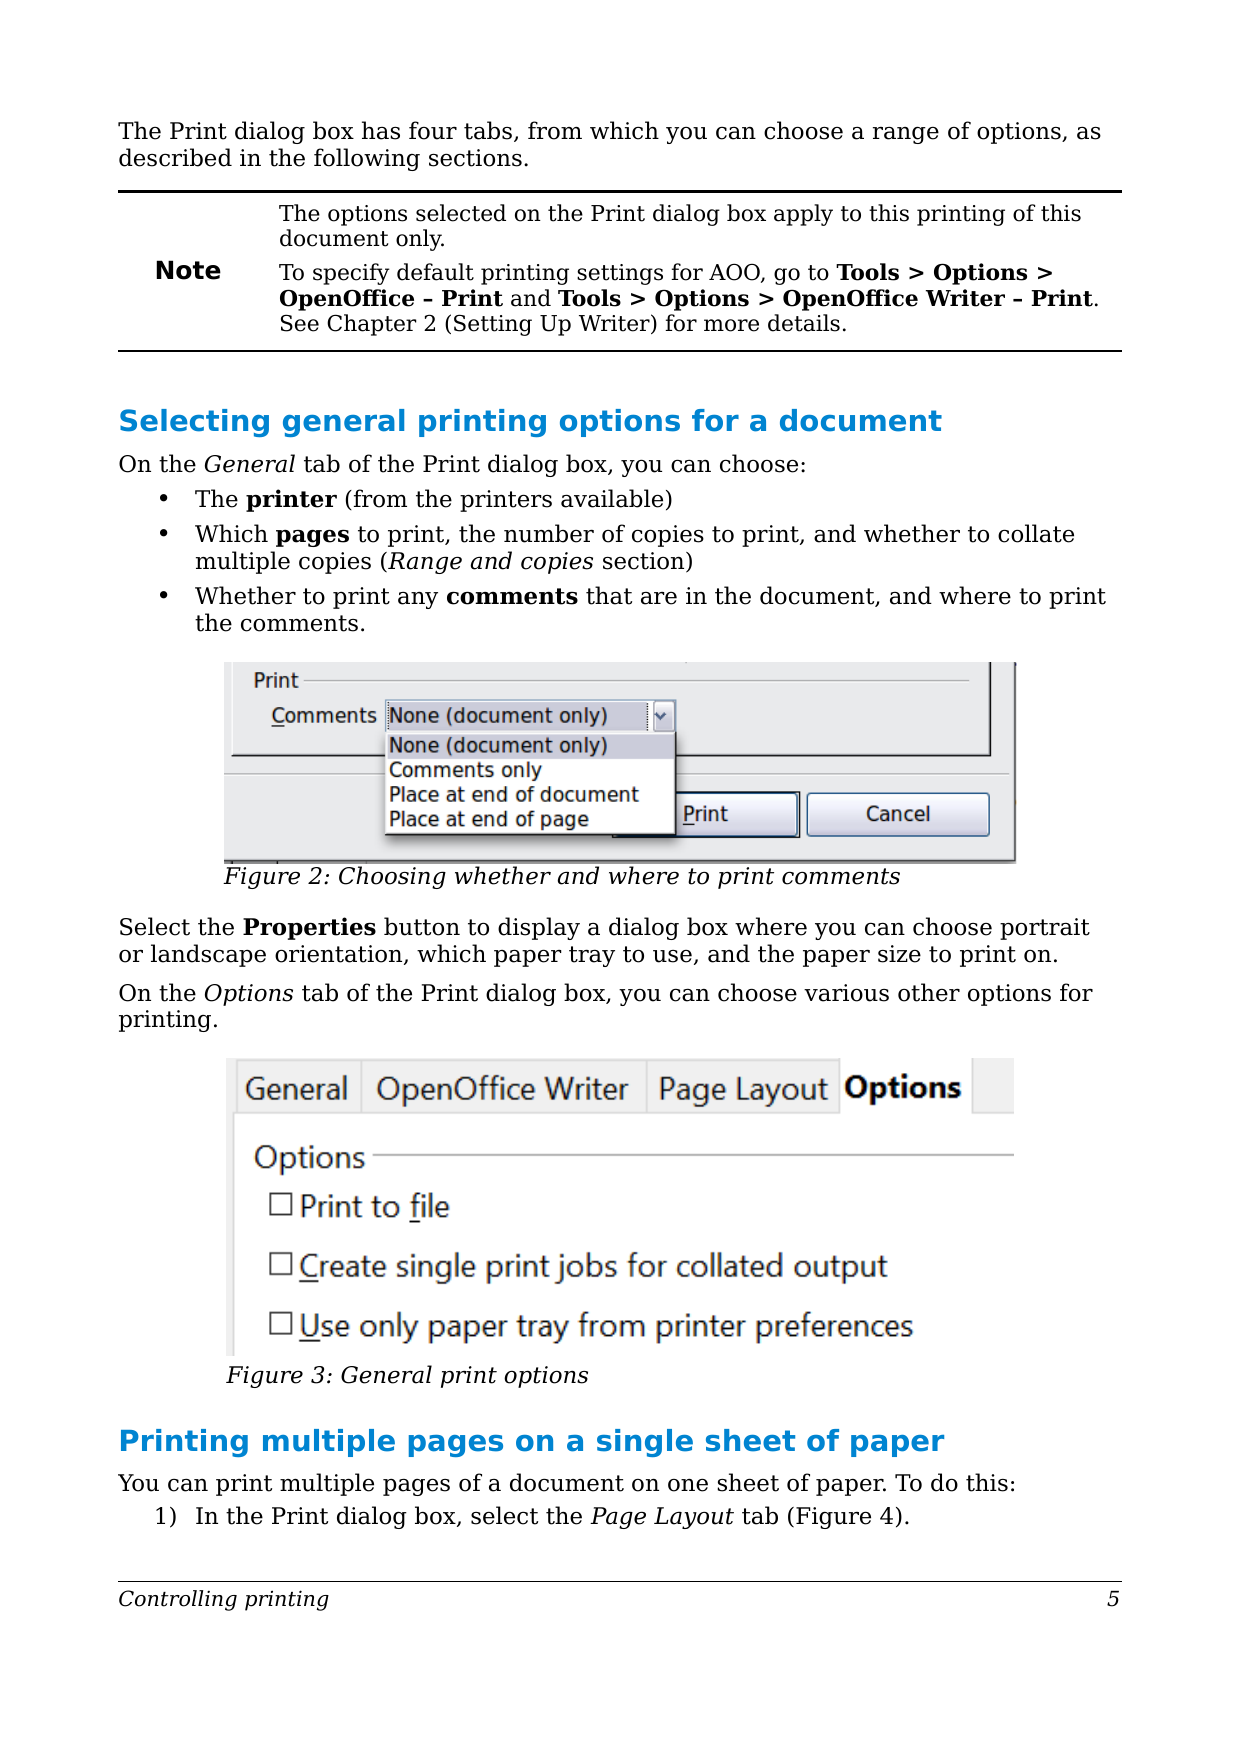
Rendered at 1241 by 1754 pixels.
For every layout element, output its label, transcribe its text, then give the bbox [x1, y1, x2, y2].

list You can print multiple pages of a document on one sheet of paper. To do this: [118, 1470, 1122, 1497]
list On the General tab of the Print dialog box, you can choose: [118, 451, 1122, 477]
list The Print dialog box has four tabs, from which you can choose a range of options, as described in the following sections. [118, 118, 1122, 171]
subtitle Printing multiple pages on a single sheet of paper [118, 1424, 1122, 1458]
list The printer (from the printers available) [156, 484, 1122, 513]
text On the Options tab of the Print dialog box, you can choose various other options for printing. [118, 980, 1122, 1033]
table_header The options selected on the Print dialog box apply to this printing of this document only. To specify default printing settings for AOO, go to Tools > Options > OpenOffice – Print and Tools > Options > OpenOffice Writer – Print. See Chapter 2 (Setting Up Writer) for more details. [258, 193, 1122, 350]
picture [224, 662, 1017, 864]
text Figure 3: General print options [226, 1362, 1014, 1388]
text Select the Properties button to display a dialog box where you can choose portrait or landscape orientation, which paper tray to use, and the paper size to print on. [118, 914, 1122, 967]
list Which pages to print, the number of copies to print, and whether to collate multiple copies (Range and copies section) [156, 519, 1122, 575]
text Figure 2: Choosing whether and where to print comments [224, 864, 1016, 890]
picture [226, 1058, 1014, 1356]
subtitle Selecting general printing options for a document [118, 404, 1122, 438]
list Whether to print any comments that are in the document, and where to print the comments. [156, 581, 1122, 637]
table_header Note [118, 193, 257, 350]
list In the Print dialog box, select the Page Layout tab (Figure 4). [177, 1503, 1122, 1530]
